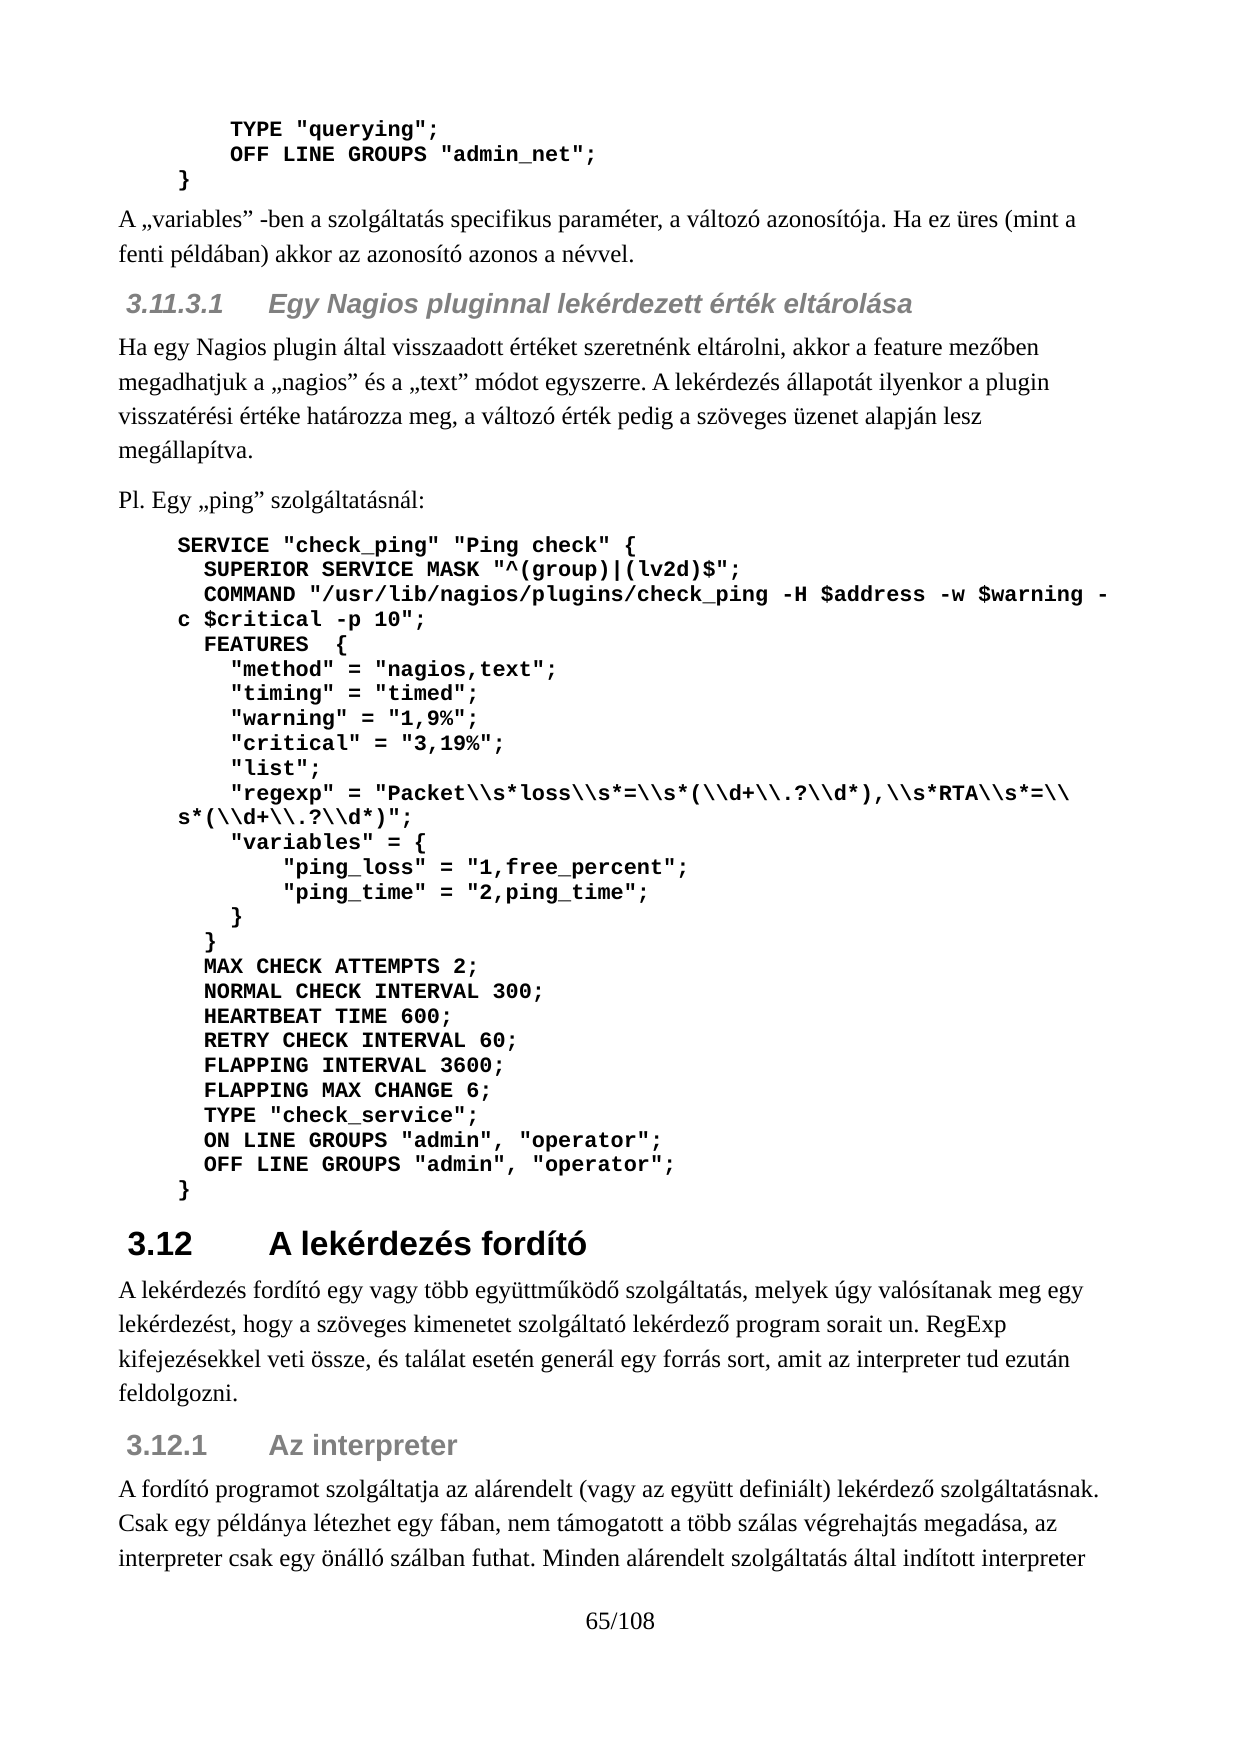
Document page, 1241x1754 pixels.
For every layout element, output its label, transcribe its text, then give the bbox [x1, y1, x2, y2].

text SERVICE "check_ping" "Ping check" { [177, 534, 1122, 558]
text TYPE "querying"; [177, 118, 1122, 143]
text OFF LINE GROUPS "admin_net"; [177, 143, 1122, 168]
text A fordító programot szolgáltatja az alárendelt (vagy az együtt definiált) lekérdező szolgáltatásnak. Csak egy példánya létezhet egy fában, nem támogatott a több szálas végrehajtás megadása, az interpreter csak egy önálló szálban futhat. Minden alárendelt szolgáltatás által indított interpreter [118, 1474, 1122, 1571]
text } [177, 930, 1122, 955]
text Pl. Egy „ping” szolgáltatásnál: [118, 485, 1122, 513]
text OFF LINE GROUPS "admin", "operator"; [177, 1153, 1122, 1178]
text FEATURES { [177, 633, 1122, 658]
text HEARTBEAT TIME 600; [177, 1005, 1122, 1029]
text "critical" = "3,19%"; [177, 732, 1122, 757]
text } [177, 906, 1122, 930]
text RETRY CHECK INTERVAL 60; [177, 1029, 1122, 1054]
subtitle Egy Nagios pluginnal lekérdezett érték eltárolása [118, 288, 1122, 320]
text "regexp" = "Packet\\s*loss\\s*=\\s*(\\d+\\.?\\d*),\\s*RTA\\s*=\\s*(\\d+\\.?\\d*)"; [177, 782, 1122, 831]
text COMMAND "/usr/lib/nagios/plugins/check_ping -H $address -w $warning -c $critical -p 10"; [177, 583, 1122, 633]
text "list"; [177, 757, 1122, 782]
text NORMAL CHECK INTERVAL 300; [177, 980, 1122, 1005]
text } [177, 1178, 1122, 1203]
text "timing" = "timed"; [177, 682, 1122, 707]
text Ha egy Nagios plugin által visszaadott értéket szeretnénk eltárolni, akkor a feature mezőben megadhatjuk a „nagios” és a „text” módot egyszerre. A lekérdezés állapotát ilyenkor a plugin visszatérési értéke határozza meg, a változó érték pedig a szöveges üzenet alapján lesz megállapítva. [118, 332, 1122, 464]
text "variables" = { [177, 831, 1122, 856]
text } [177, 168, 1122, 192]
text SUPERIOR SERVICE MASK "^(group)|(lv2d)$"; [177, 558, 1122, 583]
text FLAPPING INTERVAL 3600; [177, 1054, 1122, 1079]
text "ping_time" = "2,ping_time"; [177, 881, 1122, 906]
text "ping_loss" = "1,free_percent"; [177, 856, 1122, 881]
subtitle Az interpreter [118, 1428, 1122, 1461]
subtitle A lekérdezés fordító [118, 1224, 1122, 1263]
text FLAPPING MAX CHANGE 6; [177, 1079, 1122, 1104]
text "method" = "nagios,text"; [177, 658, 1122, 682]
text ON LINE GROUPS "admin", "operator"; [177, 1129, 1122, 1153]
text TYPE "check_service"; [177, 1104, 1122, 1129]
text "warning" = "1,9%"; [177, 707, 1122, 732]
text A lekérdezés fordító egy vagy több együttműködő szolgáltatás, melyek úgy valósítanak meg egy lekérdezést, hogy a szöveges kimenetet szolgáltató lekérdező program sorait un. RegExp kifejezésekkel veti össze, és találat esetén generál egy forrás sort, amit az interpreter tud ezután feldolgozni. [118, 1275, 1122, 1407]
text MAX CHECK ATTEMPTS 2; [177, 955, 1122, 980]
text A „variables” -ben a szolgáltatás specifikus paraméter, a változó azonosítója. Ha ez üres (mint a fenti példában) akkor az azonosító azonos a névvel. [118, 204, 1122, 267]
